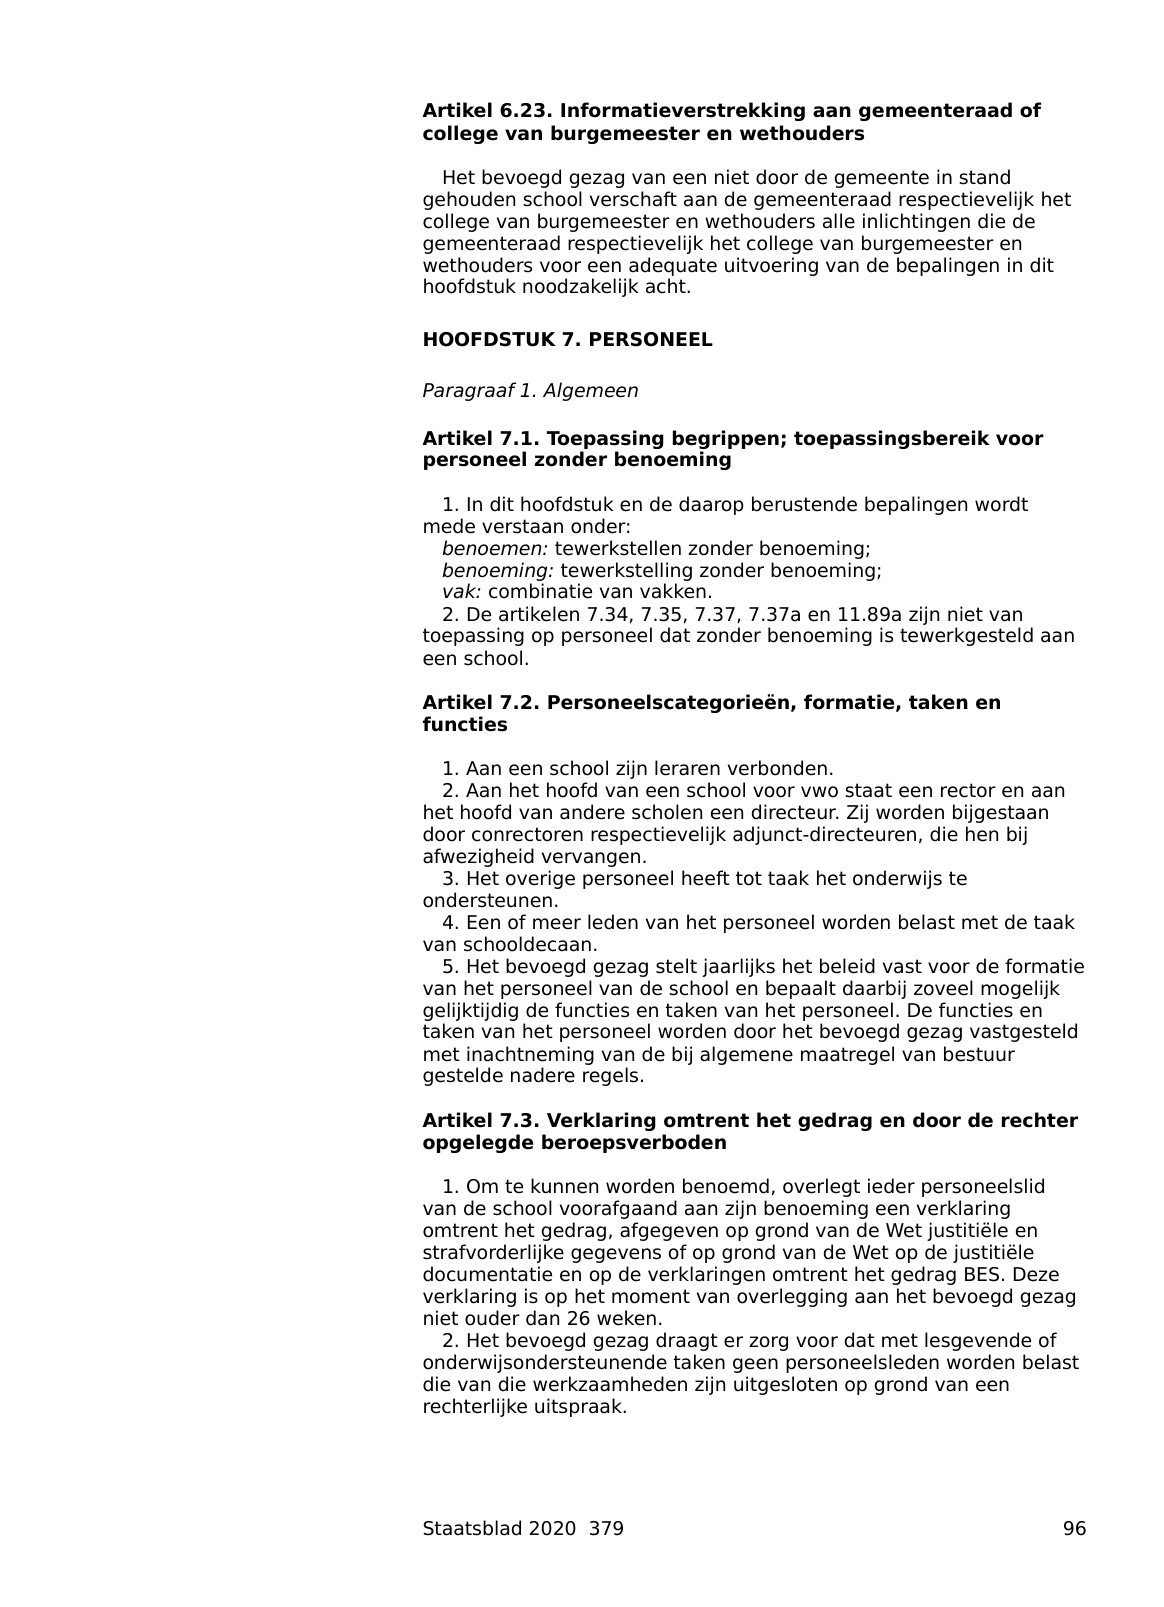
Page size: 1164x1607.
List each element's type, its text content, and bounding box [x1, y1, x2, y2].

text 2. Het bevoegd gezag draagt er zorg voor dat met lesgevende of onderwijsondersteunende taken geen personeelsleden worden belast die van die werkzaamheden zijn uitgesloten op grond van een rechterlijke uitspraak. [422, 1329, 1087, 1417]
subtitle Paragraaf 1. Algemeen [422, 380, 1087, 402]
subtitle Artikel 7.1. Toepassing begrippen; toepassingsbereik voor personeel zonder benoeming [422, 427, 1087, 471]
text 1. Aan een school zijn leraren verbonden. [422, 758, 1087, 780]
text 1. Om te kunnen worden benoemd, overlegt ieder personeelslid van de school voorafgaand aan zijn benoeming een verklaring omtrent het gedrag, afgegeven op grond van de Wet justitiële en strafvorderlijke gegevens of op grond van de Wet op de justitiële documentatie en op de verklaringen omtrent het gedrag BES. Deze verklaring is op het moment van overlegging aan het bevoegd gezag niet ouder dan 26 weken. [422, 1176, 1087, 1329]
subtitle Artikel 7.3. Verklaring omtrent het gedrag en door de rechter opgelegde beroepsverboden [422, 1109, 1087, 1153]
text benoeming: tewerkstelling zonder benoeming; [422, 559, 1087, 581]
text 2. Aan het hoofd van een school voor vwo staat een rector en aan het hoofd van andere scholen een directeur. Zij worden bijgestaan door conrectoren respectievelijk adjunct-directeuren, die hen bij afwezigheid vervangen. [422, 780, 1087, 868]
text benoemen: tewerkstellen zonder benoeming; [422, 537, 1087, 559]
text 4. Een of meer leden van het personeel worden belast met de taak van schooldecaan. [422, 912, 1087, 956]
text 5. Het bevoegd gezag stelt jaarlijks het beleid vast voor de formatie van het personeel van de school en bepaalt daarbij zoveel mogelijk gelijktijdig de functies en taken van het personeel. De functies en taken van het personeel worden door het bevoegd gezag vastgesteld met inachtneming van de bij algemene maatregel van bestuur gestelde nadere regels. [422, 956, 1087, 1087]
text vak: combinatie van vakken. [422, 581, 1087, 603]
text 2. De artikelen 7.34, 7.35, 7.37, 7.37a en 11.89a zijn niet van toepassing op personeel dat zonder benoeming is tewerkgesteld aan een school. [422, 603, 1087, 669]
subtitle Artikel 6.23. Informatieverstrekking aan gemeenteraad of college van burgemeester en wethouders [422, 100, 1087, 144]
text Het bevoegd gezag van een niet door de gemeente in stand gehouden school verschaft aan de gemeenteraad respectievelijk het college van burgemeester en wethouders alle inlichtingen die de gemeenteraad respectievelijk het college van burgemeester en wethouders voor een adequate uitvoering van de bepalingen in dit hoofdstuk noodzakelijk acht. [422, 167, 1087, 298]
subtitle HOOFDSTUK 7. PERSONEEL [422, 328, 1087, 350]
subtitle Artikel 7.2. Personeelscategorieën, formatie, taken en functies [422, 692, 1087, 736]
text 3. Het overige personeel heeft tot taak het onderwijs te ondersteunen. [422, 868, 1087, 912]
text 1. In dit hoofdstuk en de daarop berustende bepalingen wordt mede verstaan onder: [422, 493, 1087, 537]
